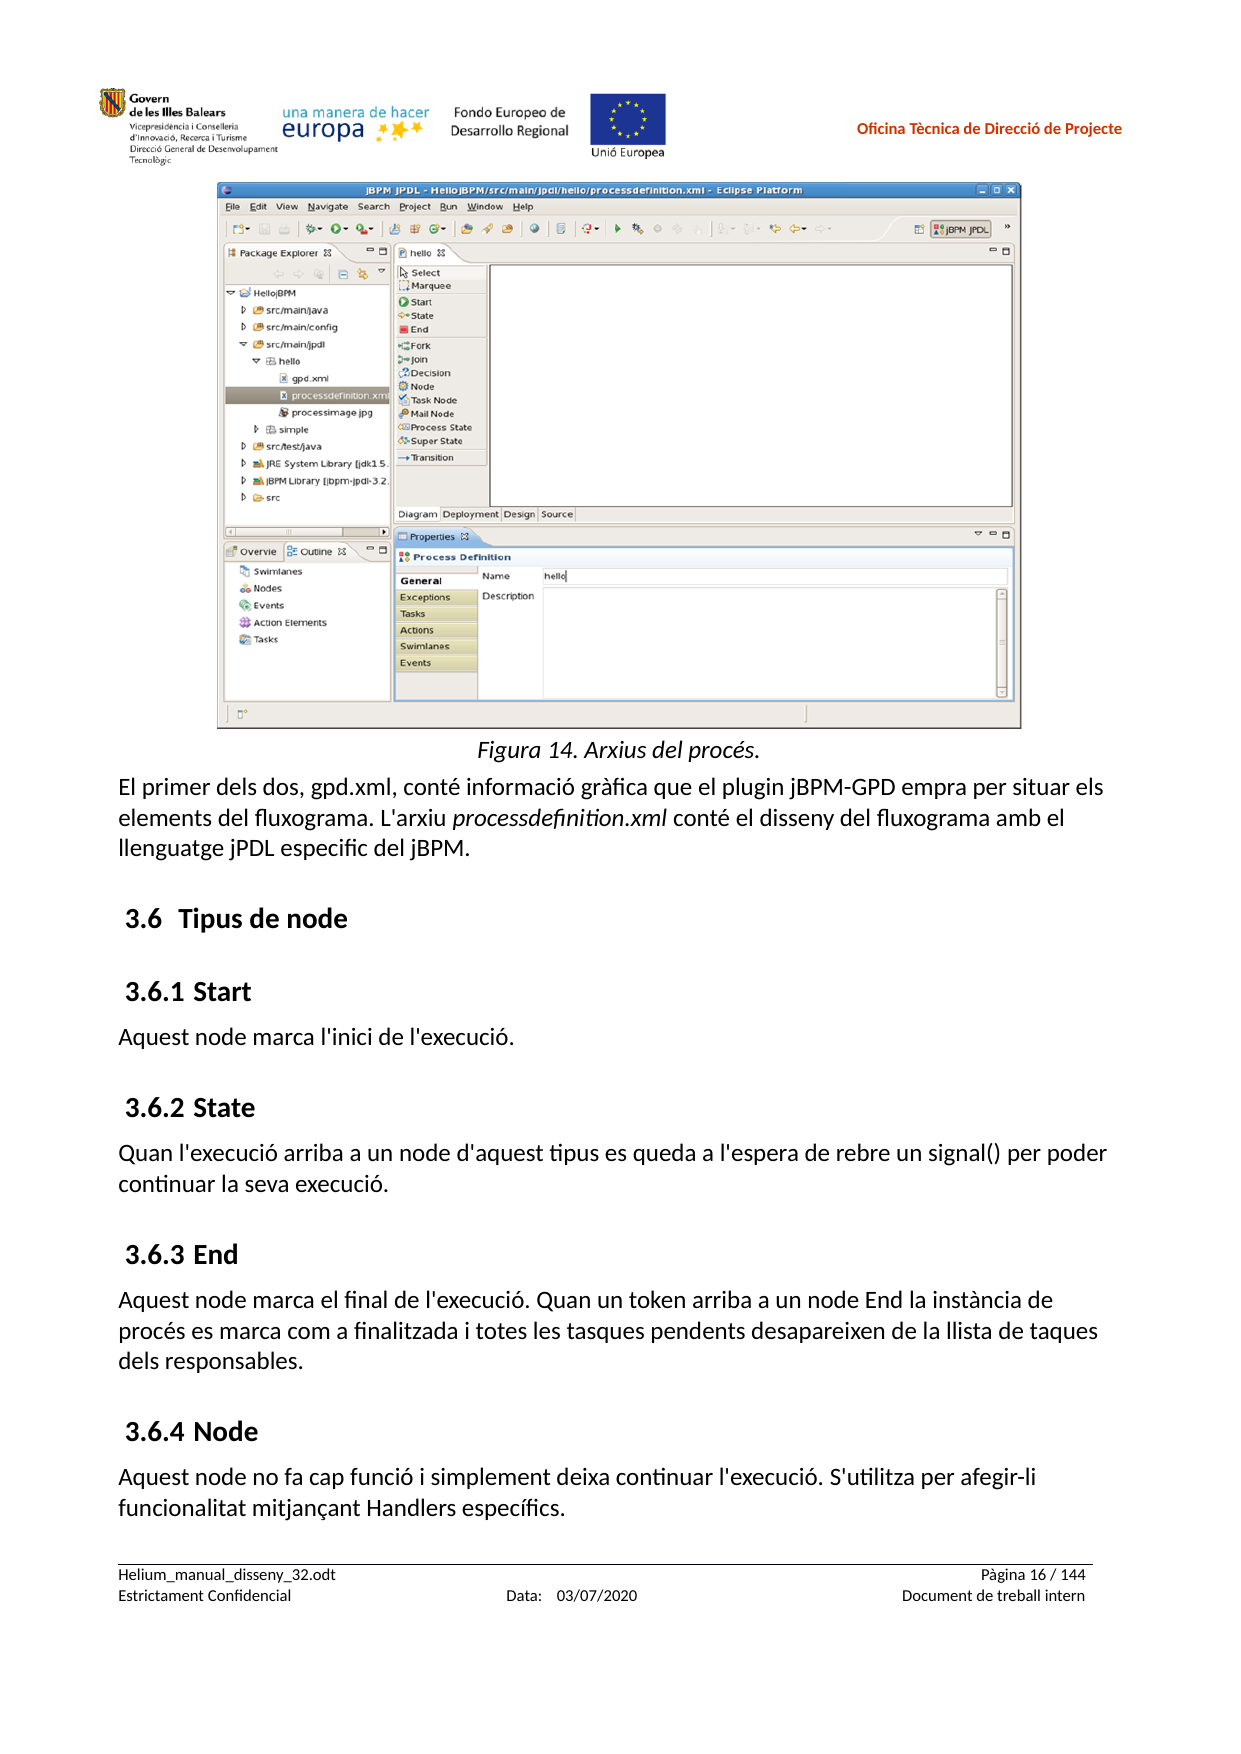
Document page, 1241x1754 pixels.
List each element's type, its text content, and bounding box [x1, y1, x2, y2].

text El primer dels dos, gpd.xml, conté informació gràfica que el plugin jBPM-GPD empra per situar els elements del fluxograma. L'arxiu processdefinition.xml conté el disseny del fluxograma amb el llenguatge jPDL especific del jBPM. [118, 168, 1122, 863]
subtitle Node [118, 1413, 1122, 1449]
subtitle Tipus de node [118, 900, 1122, 936]
text Quan l'execució arriba a un node d'aquest tipus es queda a l'espera de rebre un signal() per poder continuar la seva execució. [118, 1138, 1122, 1199]
subtitle End [118, 1236, 1122, 1272]
subtitle State [118, 1089, 1122, 1125]
text Aquest node marca el final de l'execució. Quan un token arriba a un node End la instància de procés es marca com a finalitzada i totes les tasques pendents desapareixen de la llista de taques dels responsables. [118, 1284, 1122, 1376]
text Aquest node marca l'inici de l'execució. [118, 1021, 1122, 1052]
text Figura 14. Arxius del procés. [175, 734, 1065, 764]
picture [215, 180, 1025, 734]
subtitle Start [118, 973, 1122, 1009]
text Aquest node no fa cap funció i simplement deixa continuar l'execució. S'utilitza per afegir-li funcionalitat mitjançant Handlers específics. [118, 1461, 1122, 1522]
picture [99, 87, 668, 166]
